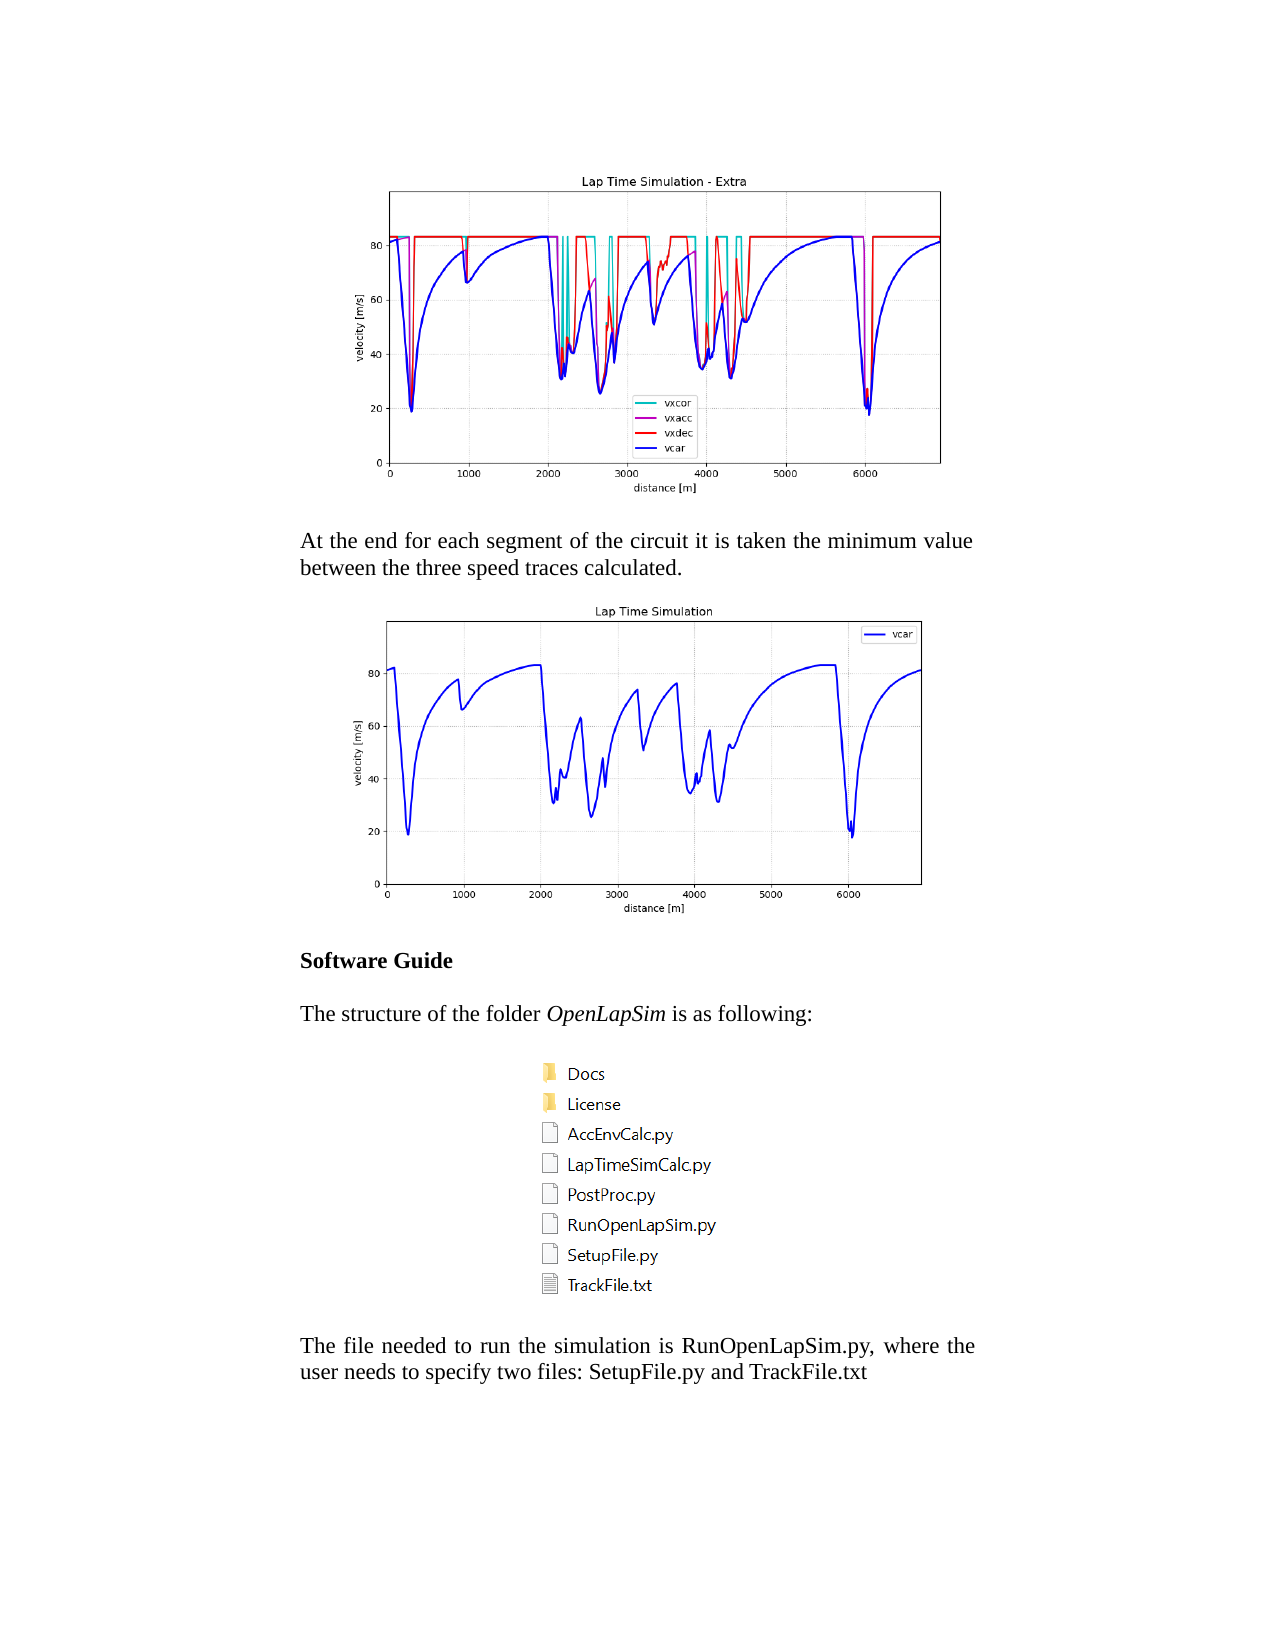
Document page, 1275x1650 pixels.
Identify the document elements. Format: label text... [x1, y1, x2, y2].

text The file needed to run the simulation is RunOpenLapSim.py, where the user needs to specify two files: SetupFile.py and TrackFile.txt [300, 1332, 975, 1384]
text At the end for each segment of the circuit it is taken the minimum value between the three speed traces calculated. [300, 527, 975, 580]
text Software Guide [300, 947, 975, 973]
text The structure of the folder OpenLapSim is as following: [300, 999, 975, 1026]
